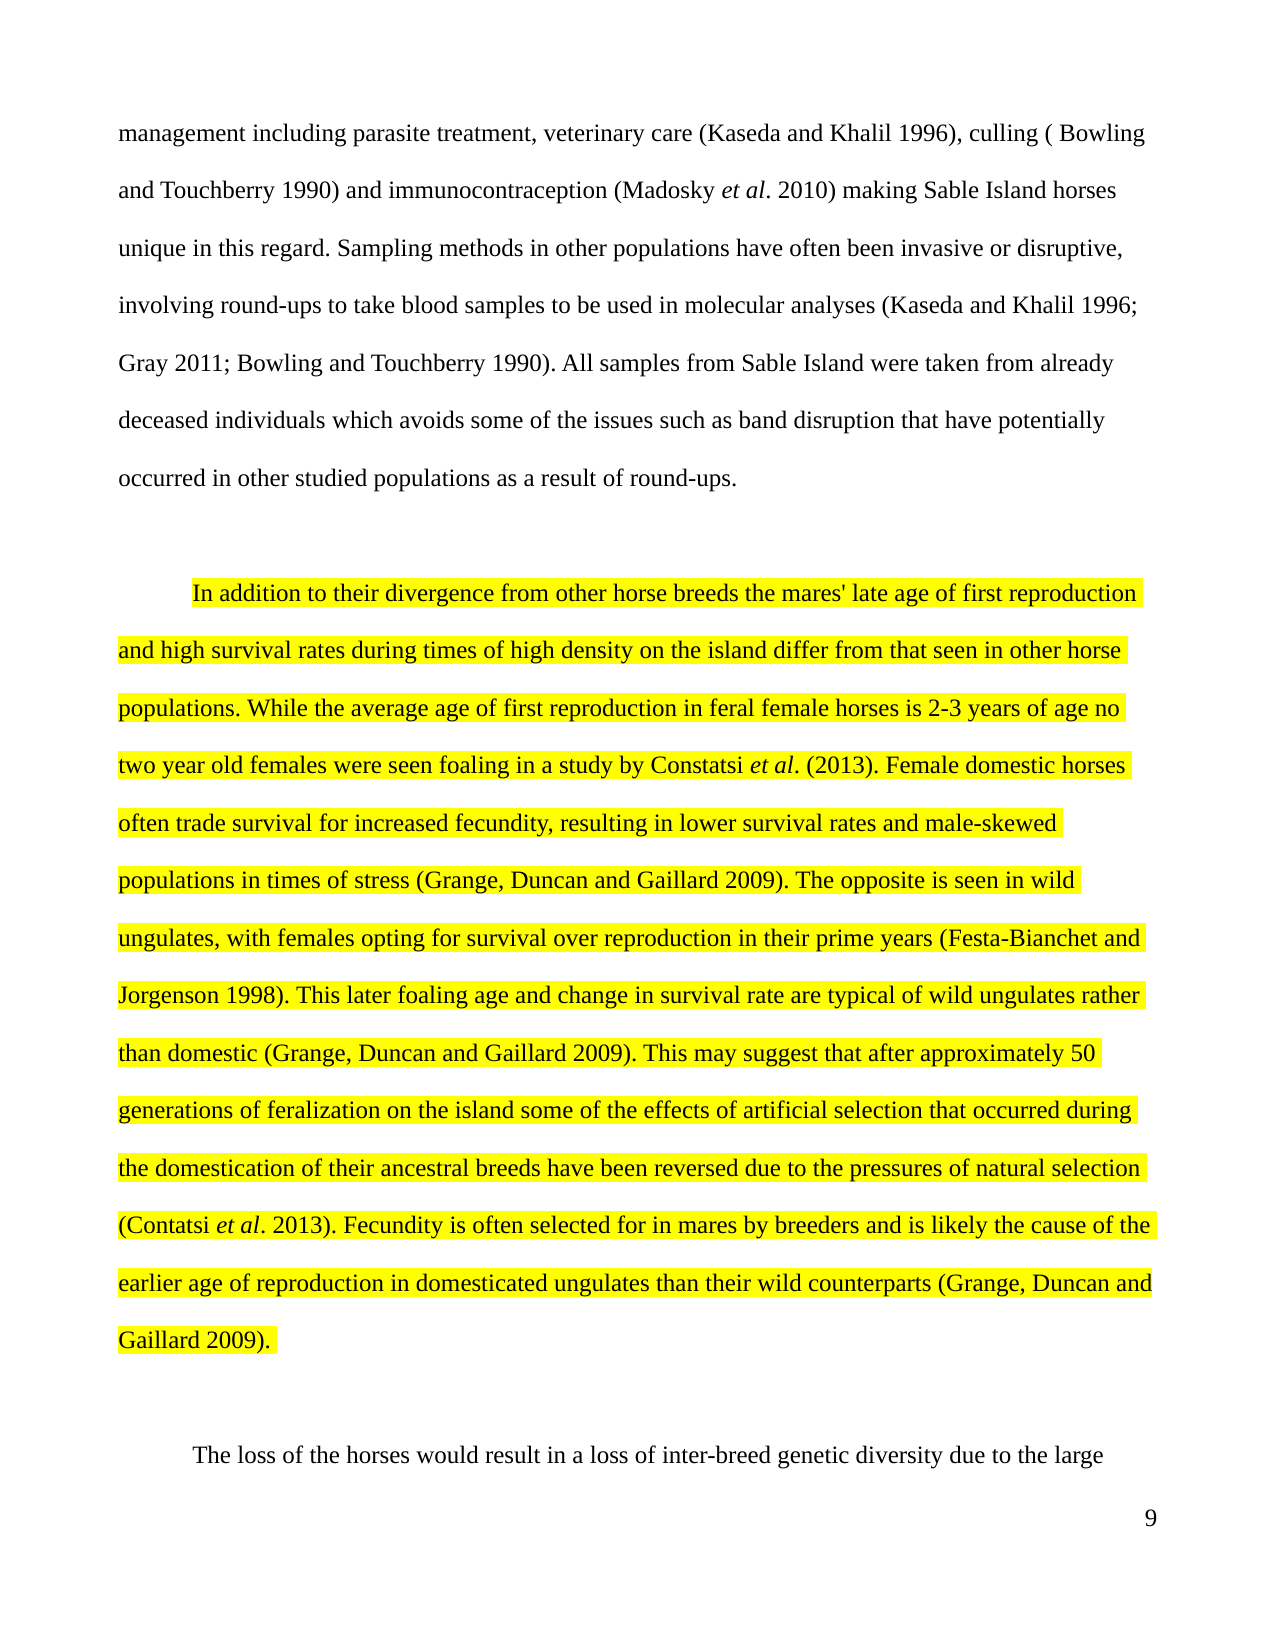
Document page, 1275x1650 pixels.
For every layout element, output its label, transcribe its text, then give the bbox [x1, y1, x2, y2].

text management including parasite treatment, veterinary care (Kaseda and Khalil 1996), culling ( Bowling and Touchberry 1990) and immunocontraception (Madosky et al. 2010) making Sable Island horses unique in this regard. Sampling methods in other populations have often been invasive or disruptive, involving round-ups to take blood samples to be used in molecular analyses (Kaseda and Khalil 1996; Gray 2011; Bowling and Touchberry 1990). All samples from Sable Island were taken from already deceased individuals which avoids some of the issues such as band disruption that have potentially occurred in other studied populations as a result of round-ups. [118, 118, 1157, 492]
text In addition to their divergence from other horse breeds the mares' late age of first reproduction and high survival rates during times of high density on the island differ from that seen in other horse populations. While the average age of first reproduction in feral female horses is 2-3 years of age no two year old females were seen foaling in a study by Constatsi et al. (2013). Female domestic horses often trade survival for increased fecundity, resulting in lower survival rates and male-skewed populations in times of stress (Grange, Duncan and Gaillard 2009). The opposite is seen in wild ungulates, with females opting for survival over reproduction in their prime years (Festa-Bianchet and Jorgenson 1998). This later foaling age and change in survival rate are typical of wild ungulates rather than domestic (Grange, Duncan and Gaillard 2009). This may suggest that after approximately 50 generations of feralization on the island some of the effects of artificial selection that occurred during the domestication of their ancestral breeds have been reversed due to the pressures of natural selection (Contatsi et al. 2013). Fecundity is often selected for in mares by breeders and is likely the cause of the earlier age of reproduction in domesticated ungulates than their wild counterparts (Grange, Duncan and Gaillard 2009). [118, 578, 1157, 1354]
text The loss of the horses would result in a loss of inter-breed genetic diversity due to the large [118, 1441, 1157, 1469]
